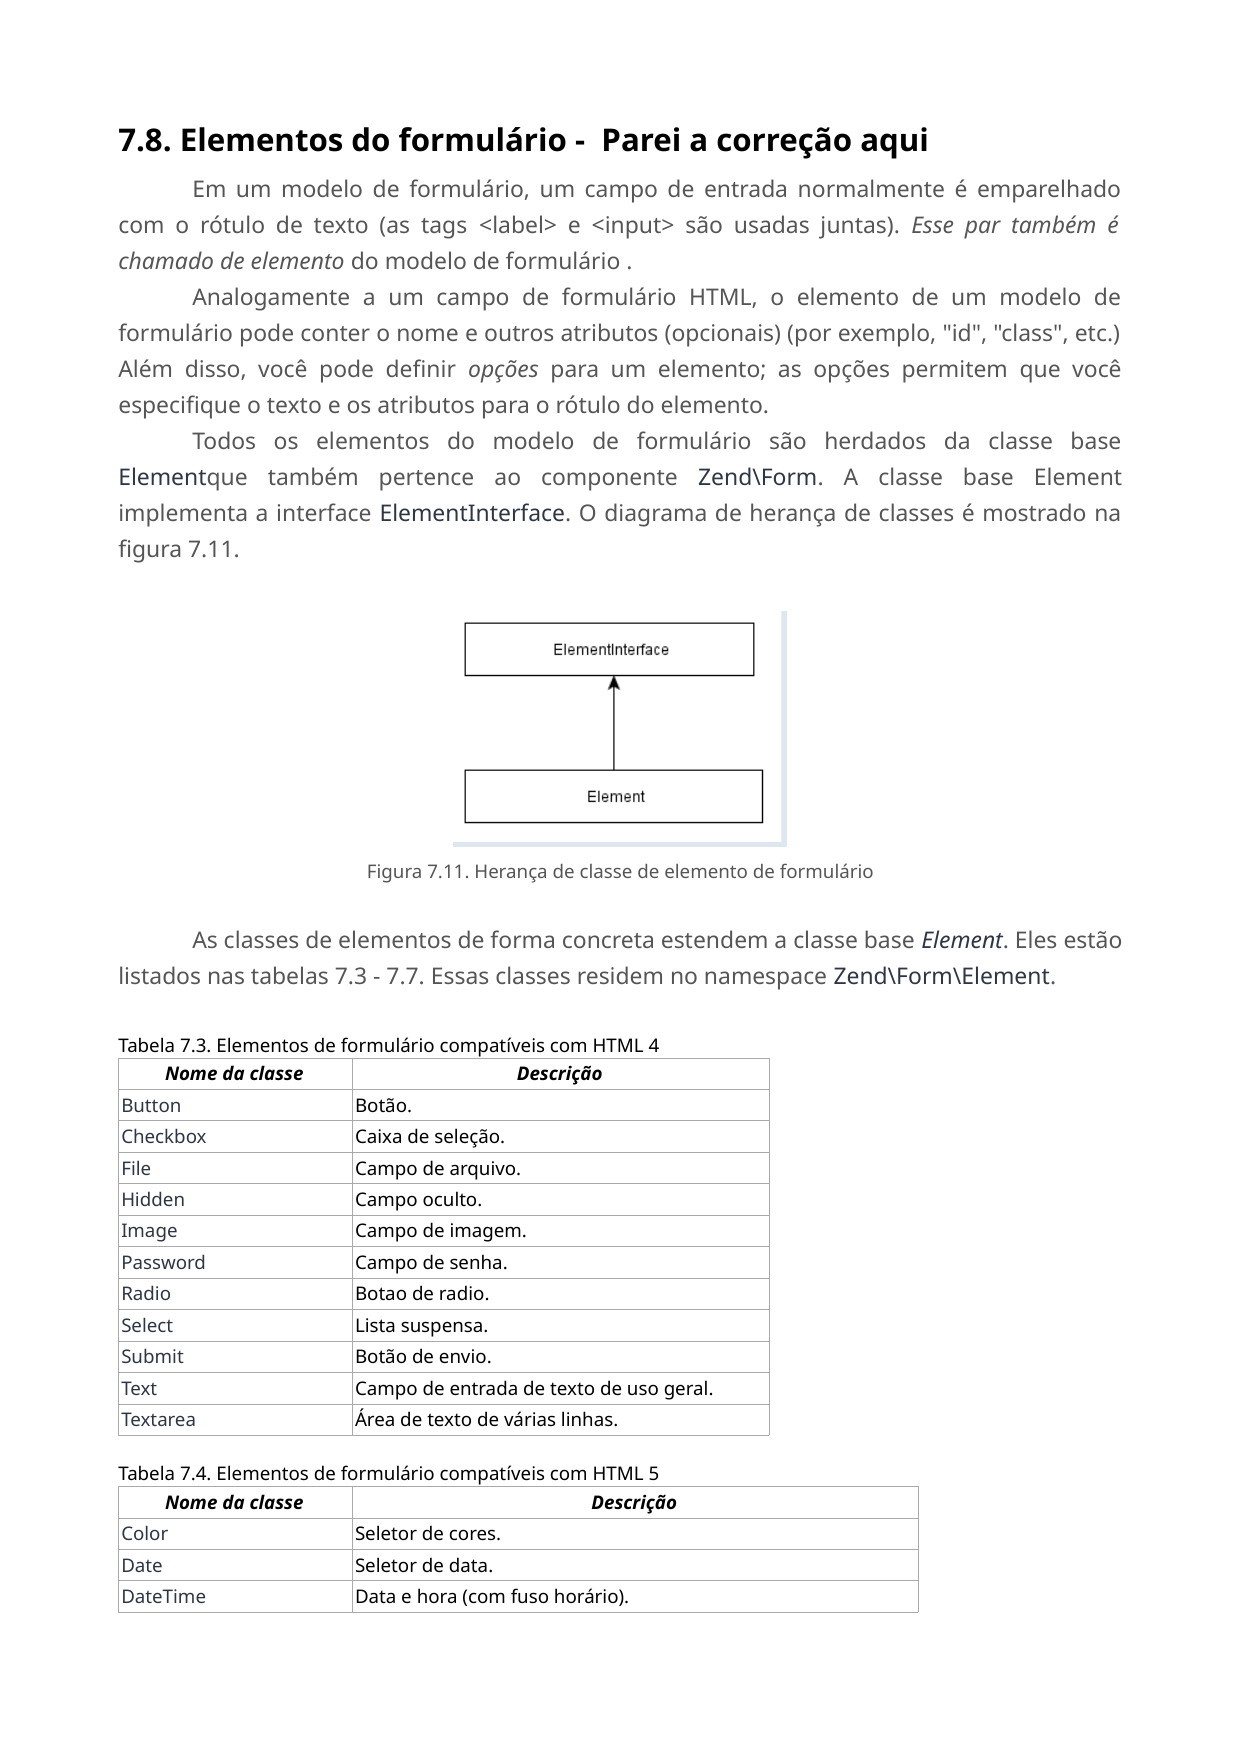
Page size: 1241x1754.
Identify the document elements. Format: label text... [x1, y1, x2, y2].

table_cell Área de texto de várias linhas. [353, 1405, 769, 1435]
table_cell File [119, 1153, 352, 1183]
table_cell Seletor de data. [353, 1550, 918, 1580]
table_cell Date [119, 1550, 352, 1580]
text Tabela 7.3. Elementos de formulário compatíveis com HTML 4 [118, 1032, 1122, 1057]
table_cell Botão de envio. [353, 1342, 769, 1372]
table_cell Textarea [119, 1405, 352, 1435]
table_cell Botão. [353, 1090, 769, 1120]
text Analogamente a um campo de formulário HTML, o elemento de um modelo de formulário pode conter o nome e outros atributos (opcionais) (por exemplo, "id", "class", etc.) Além disso, você pode definir opções para um elemento; as opções permitem que você especifique o texto e os atributos para o rótulo do elemento. [118, 281, 1122, 420]
table_cell Caixa de seleção. [353, 1121, 769, 1152]
table_cell Campo de entrada de texto de uso geral. [353, 1373, 769, 1403]
table_cell Color [119, 1519, 352, 1549]
table_cell Hidden [119, 1184, 352, 1215]
text Tabela 7.4. Elementos de formulário compatíveis com HTML 5 [118, 1461, 1122, 1486]
table_cell Password [119, 1247, 352, 1278]
table_cell Botao de radio. [353, 1279, 769, 1309]
subtitle 7.8. Elementos do formulário - Parei a correção aqui [118, 118, 1122, 161]
table_cell DateTime [119, 1581, 352, 1612]
text Em um modelo de formulário, um campo de entrada normalmente é emparelhado com o rótulo de texto (as tags <label> e <input> são usadas juntas). Esse par também é chamado de elemento do modelo de formulário . [118, 173, 1122, 276]
table_cell Radio [119, 1279, 352, 1309]
table_cell Image [119, 1216, 352, 1246]
table_cell Submit [119, 1342, 352, 1372]
table_cell Campo de arquivo. [353, 1153, 769, 1183]
table_cell Lista suspensa. [353, 1310, 769, 1341]
text Figura 7.11. Herança de classe de elemento de formulário [118, 859, 1122, 884]
table_header Nome da classe [119, 1487, 352, 1517]
table_cell Data e hora (com fuso horário). [353, 1581, 918, 1612]
table_cell Button [119, 1090, 352, 1120]
text As classes de elementos de forma concreta estendem a classe base Element. Eles estão listados nas tabelas 7.3 - 7.7. Essas classes residem no namespace Zend\Form\Element. [118, 924, 1122, 991]
text Todos os elementos do modelo de formulário são herdados da classe base Elementque também pertence ao componente Zend\Form. A classe base Element implementa a interface ElementInterface. O diagrama de herança de classes é mostrado na figura 7.11. [118, 425, 1122, 564]
table_cell Select [119, 1310, 352, 1341]
table_header Descrição [353, 1487, 918, 1517]
table_cell Checkbox [119, 1121, 352, 1152]
table_cell Text [119, 1373, 352, 1403]
table_cell Campo de imagem. [353, 1216, 769, 1246]
table_cell Campo de senha. [353, 1247, 769, 1278]
table_cell Campo oculto. [353, 1184, 769, 1215]
table_header Nome da classe [119, 1059, 352, 1089]
table_cell Seletor de cores. [353, 1519, 918, 1549]
table_header Descrição [353, 1059, 769, 1089]
picture [447, 604, 782, 842]
